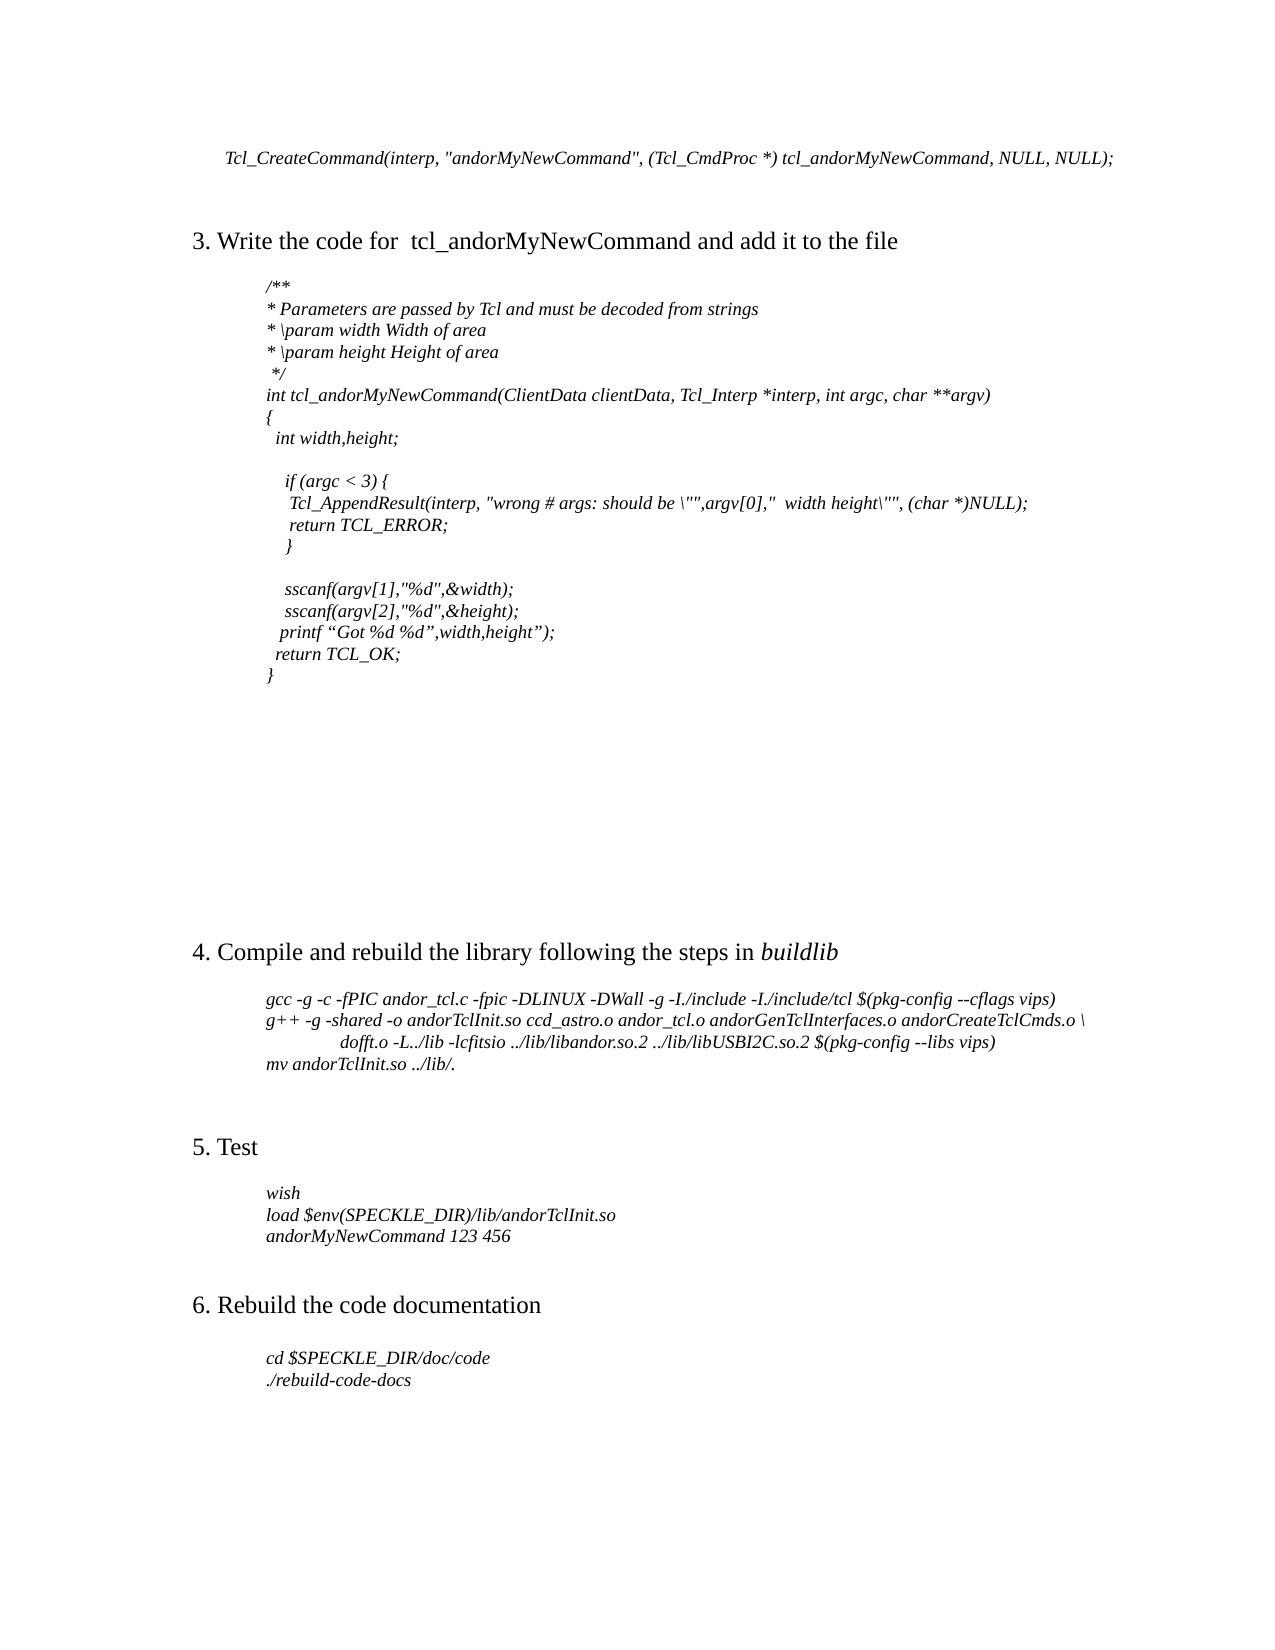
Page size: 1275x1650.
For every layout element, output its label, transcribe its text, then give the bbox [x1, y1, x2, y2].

text wish [118, 1182, 1157, 1203]
text 6. Rebuild the code documentation [118, 1290, 1157, 1318]
text Tcl_AppendResult(interp, "wrong # args: should be \"",argv[0]," width height\"", (char *)NULL); [266, 492, 1157, 513]
text cd $SPECKLE_DIR/doc/code [118, 1347, 1157, 1369]
text mv andorTclInit.so ../lib/. [118, 1052, 1157, 1074]
text 5. Test [118, 1132, 1157, 1160]
text */ [266, 362, 1157, 384]
text g++ -g -shared -o andorTclInit.so ccd_astro.o andor_tcl.o andorGenTclInterfaces.o andorCreateTclCmds.o \ [118, 1009, 1157, 1031]
text load $env(SPECKLE_DIR)/lib/andorTclInit.so [118, 1203, 1157, 1225]
text int width,height; [266, 427, 1157, 449]
text dofft.o -L../lib -lcfitsio ../lib/libandor.so.2 ../lib/libUSBI2C.so.2 $(pkg-config --libs vips) [118, 1031, 1157, 1052]
text printf “Got %d %d”,width,height”); [266, 621, 1157, 643]
text return TCL_OK; [266, 643, 1157, 664]
text int tcl_andorMyNewCommand(ClientData clientData, Tcl_Interp *interp, int argc, char **argv) [266, 384, 1157, 406]
text if (argc < 3) { [266, 470, 1157, 492]
text * Parameters are passed by Tcl and must be decoded from strings [118, 298, 1157, 319]
text andorMyNewCommand 123 456 [118, 1225, 1157, 1247]
text } [266, 535, 1157, 557]
text /** [118, 276, 1157, 298]
text ./rebuild-code-docs [118, 1369, 1157, 1390]
text sscanf(argv[2],"%d",&height); [266, 600, 1157, 621]
text Tcl_CreateCommand(interp, "andorMyNewCommand", (Tcl_CmdProc *) tcl_andorMyNewCommand, NULL, NULL); [118, 147, 1157, 168]
text sscanf(argv[1],"%d",&width); [266, 578, 1157, 600]
text 3. Write the code for tcl_andorMyNewCommand and add it to the file [118, 226, 1157, 255]
text * \param height Height of area [266, 341, 1157, 362]
text } [118, 664, 1157, 686]
text { [266, 406, 1157, 427]
text * \param width Width of area [266, 319, 1157, 341]
text return TCL_ERROR; [266, 513, 1157, 535]
text 4. Compile and rebuild the library following the steps in buildlib [118, 937, 1157, 966]
text gcc -g -c -fPIC andor_tcl.c -fpic -DLINUX -DWall -g -I./include -I./include/tcl $(pkg-config --cflags vips) [118, 988, 1157, 1009]
